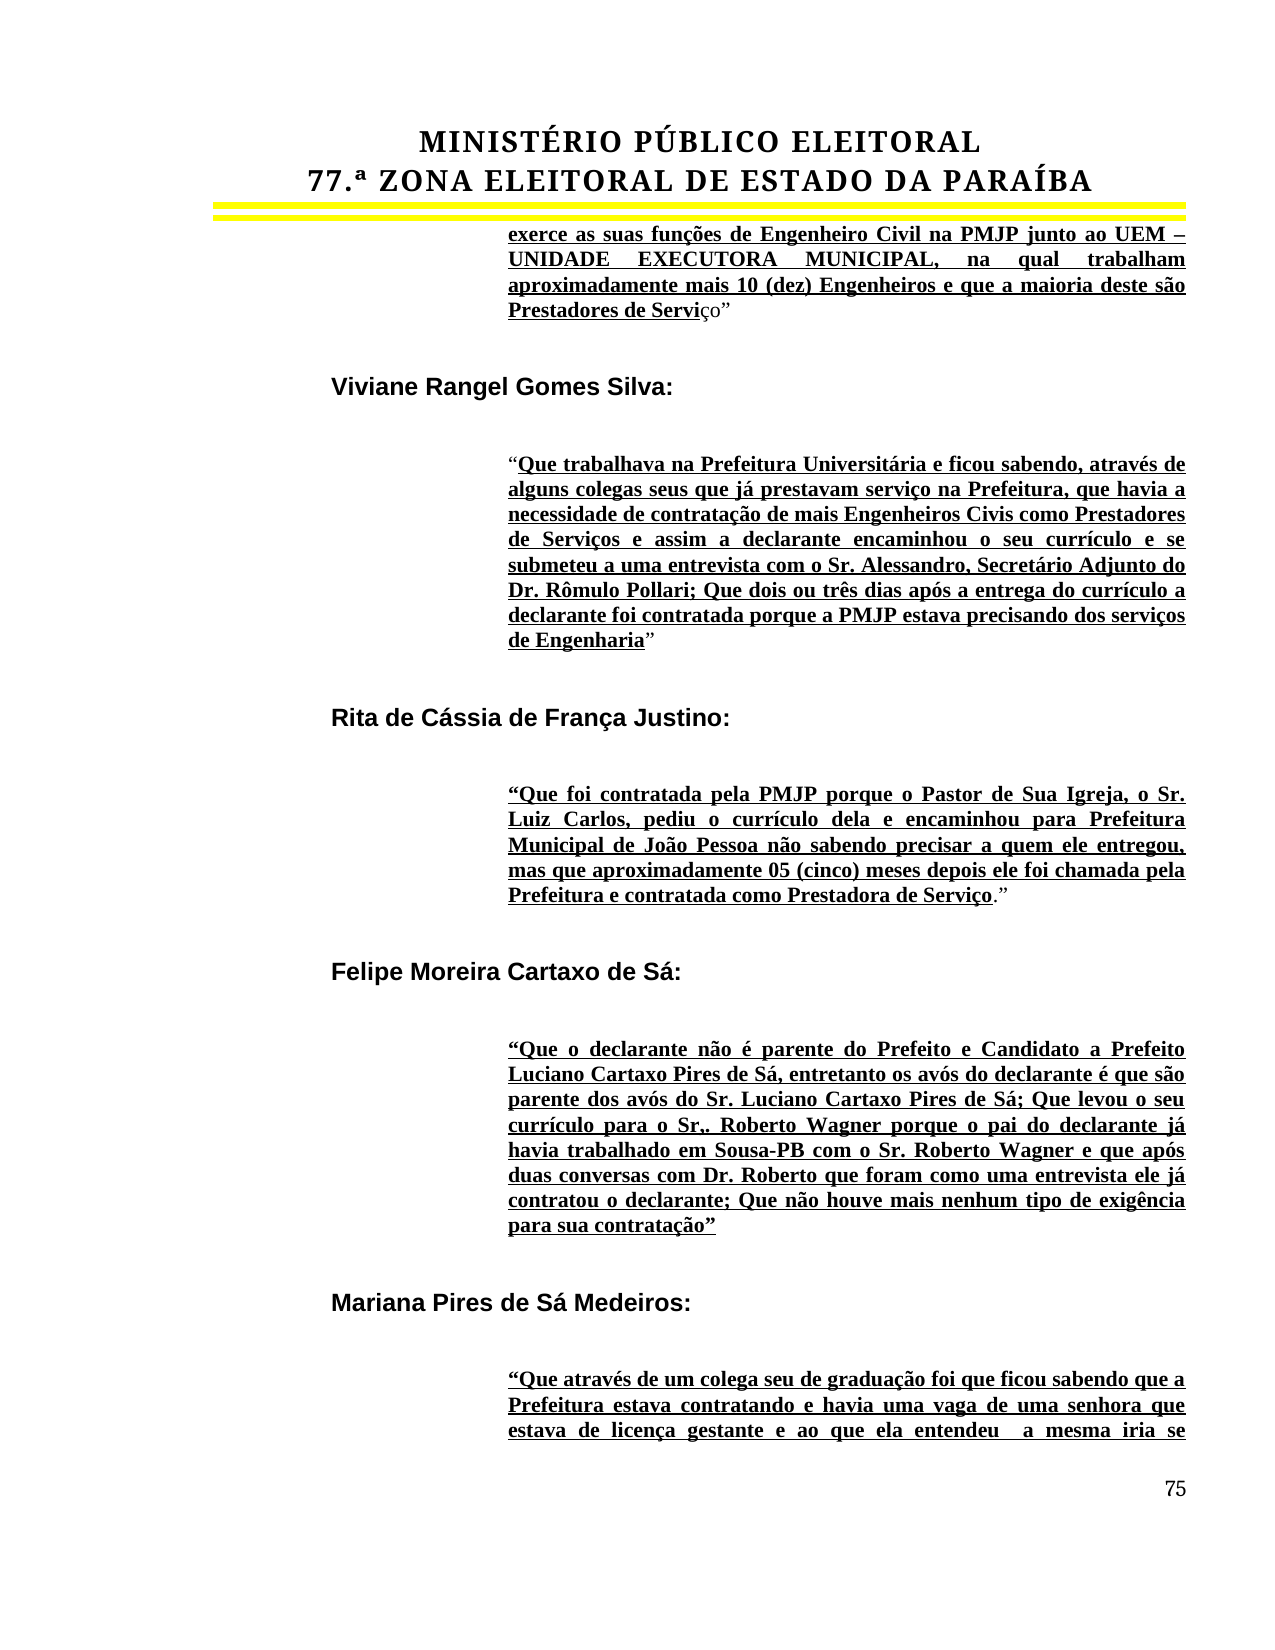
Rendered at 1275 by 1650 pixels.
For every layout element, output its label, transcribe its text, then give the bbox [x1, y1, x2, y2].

text necessidade de contratação de mais Engenheiros Civis como Prestadores [508, 499, 1186, 523]
text de Engenharia” [508, 625, 1186, 652]
text havia trabalhado em Sousa-PB com o Sr. Roberto Wagner e que após [508, 1135, 1186, 1159]
text para sua contratação” [508, 1210, 1186, 1238]
text “Que foi contratada pela PMJP porque o Pastor de Sua Igreja, o Sr. [508, 781, 1186, 803]
text declarante foi contratada porque a PMJP estava precisando dos serviços [508, 600, 1186, 624]
text Luciano Cartaxo Pires de Sá, entretanto os avós do declarante é que são [508, 1059, 1186, 1083]
text Viviane Rangel Gomes Silva: [272, 372, 1186, 401]
text Prefeitura e contratada como Prestadora de Serviço.” [508, 880, 1186, 907]
text estava de licença gestante e ao que ela entendeu a mesma iria se [508, 1415, 1186, 1439]
text Mariana Pires de Sá Medeiros: [272, 1288, 1186, 1316]
text “Que trabalhava na Prefeitura Universitária e ficou sabendo, através de alguns colegas seus que já prestavam serviço na Prefeitura, que havia a [508, 451, 1186, 498]
text Luiz Carlos, pediu o currículo dela e encaminhou para Prefeitura [508, 804, 1186, 828]
text duas conversas com Dr. Roberto que foram como uma entrevista ele já [508, 1160, 1186, 1184]
text de Serviços e assim a declarante encaminhou o seu currículo e se [508, 524, 1186, 548]
text “Que através de um colega seu de graduação foi que ficou sabendo que a [508, 1366, 1186, 1388]
text Prefeitura estava contratando e havia uma vaga de uma senhora que [508, 1389, 1186, 1413]
text contratou o declarante; Que não houve mais nenhum tipo de exigência [508, 1185, 1186, 1209]
text “Que o declarante não é parente do Prefeito e Candidato a Prefeito [508, 1036, 1186, 1058]
text UNIDADE EXECUTORA MUNICIPAL, na qual trabalham [508, 244, 1186, 268]
text Felipe Moreira Cartaxo de Sá: [272, 957, 1186, 986]
text Dr. Rômulo Pollari; Que dois ou três dias após a entrega do currículo a [508, 575, 1186, 599]
text parente dos avós do Sr. Luciano Cartaxo Pires de Sá; Que levou o seu currículo para o Sr,. Roberto Wagner porque o pai do declarante já [508, 1084, 1186, 1133]
text Prestadores de Serviço” [508, 295, 1186, 322]
text submeteu a uma entrevista com o Sr. Alessandro, Secretário Adjunto do [508, 549, 1186, 573]
text aproximadamente mais 10 (dez) Engenheiros e que a maioria deste são [508, 269, 1186, 293]
text Rita de Cássia de França Justino: [272, 702, 1186, 731]
text exerce as suas funções de Engenheiro Civil na PMJP junto ao UEM – [508, 221, 1186, 243]
text Municipal de João Pessoa não sabendo precisar a quem ele entregou, [508, 829, 1186, 853]
text mas que aproximadamente 05 (cinco) meses depois ele foi chamada pela [508, 855, 1186, 879]
